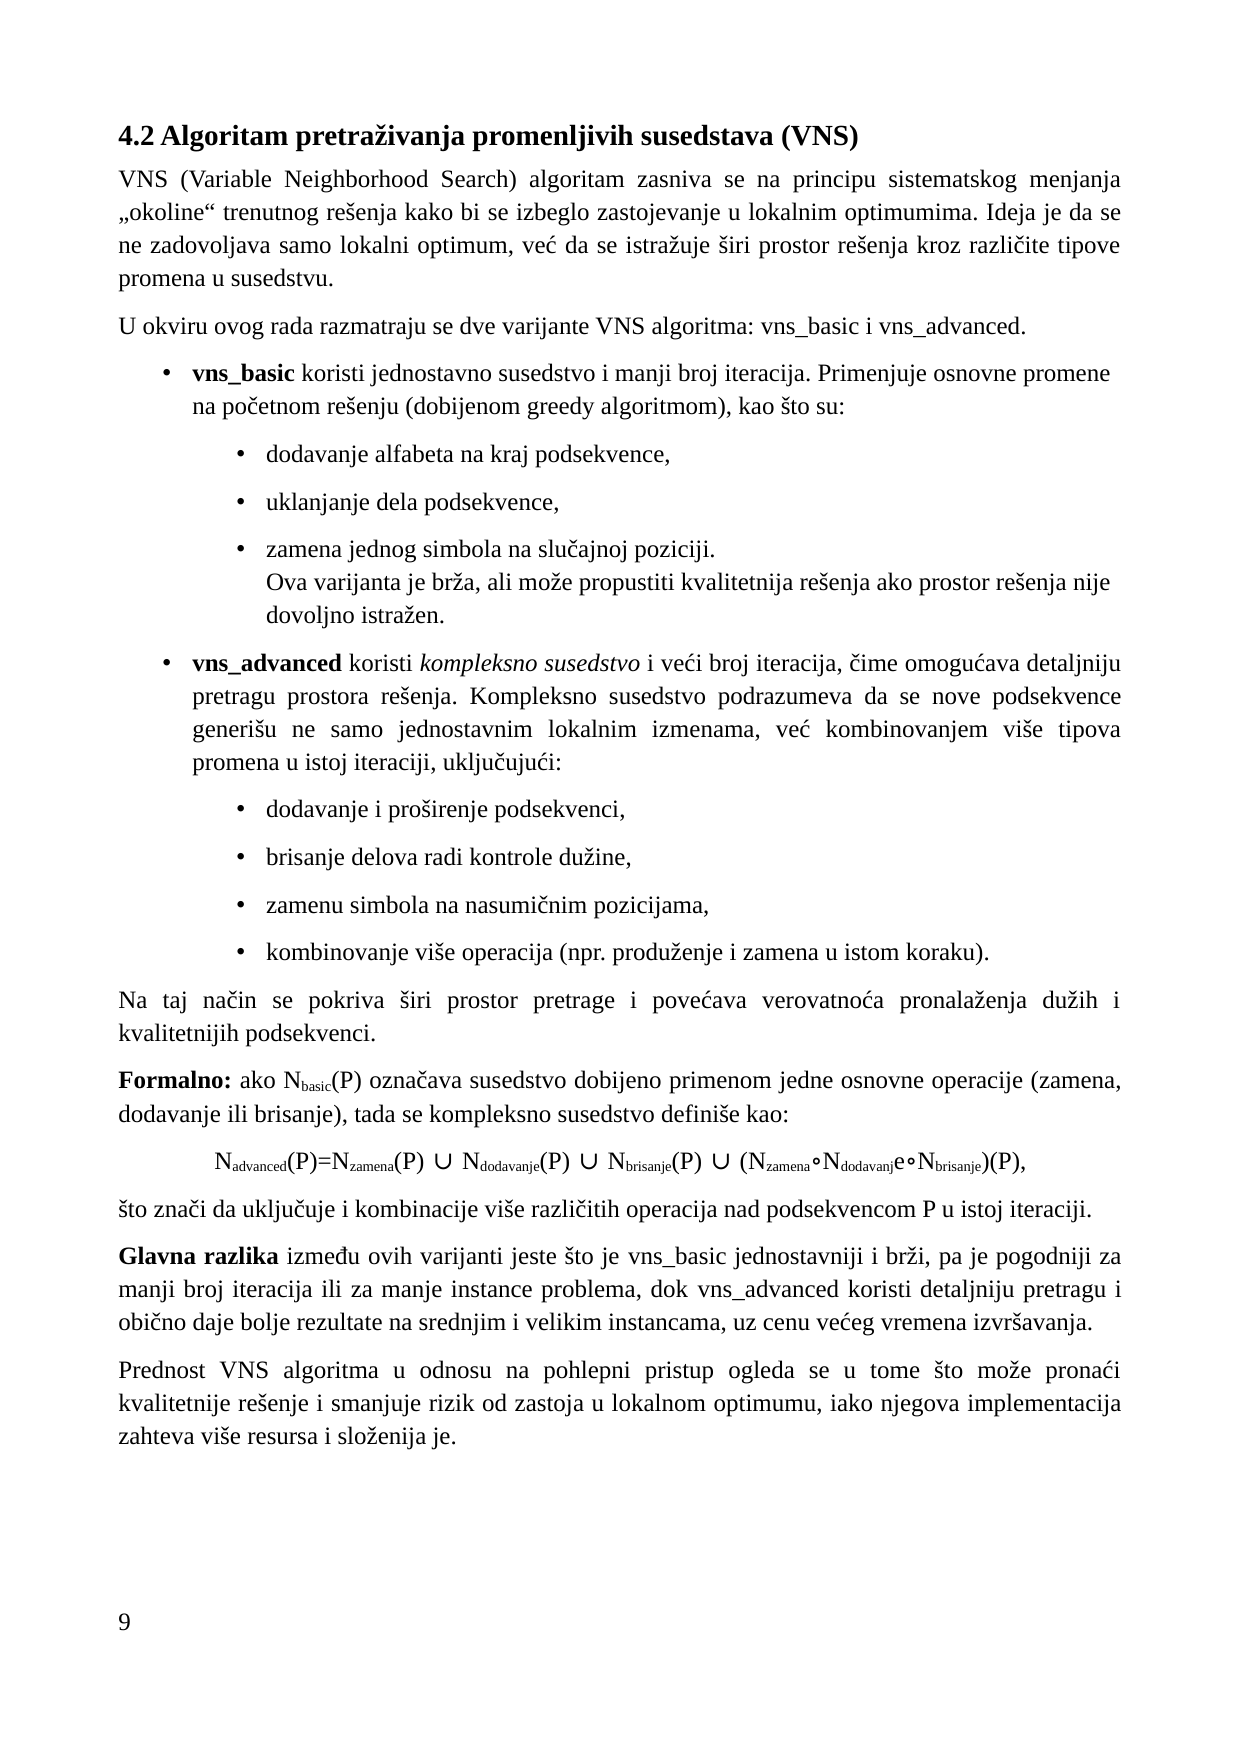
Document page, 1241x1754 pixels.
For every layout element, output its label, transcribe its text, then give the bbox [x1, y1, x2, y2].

list dodavanje i proširenje podsekvenci, [236, 794, 1122, 823]
subtitle 4.2 Algoritam pretraživanja promenljivih susedstava (VNS) [118, 118, 1122, 152]
list uklanjanje dela podsekvence, [236, 487, 1122, 515]
list zamenu simbola na nasumičnim pozicijama, [236, 890, 1122, 918]
list brisanje delova radi kontrole dužine, [236, 842, 1122, 871]
text Glavna razlika između ovih varijanti jeste što je vns_basic jednostavniji i brži, pa je pogodniji za manji broj iteracija ili za manje instance problema, dok vns_advanced koristi detaljniju pretragu i obično daje bolje rezultate na srednjim i velikim instancama, uz cenu većeg vremena izvršavanja. [118, 1241, 1122, 1336]
text U okviru ovog rada razmatraju se dve varijante VNS algoritma: vns_basic i vns_advanced. [118, 311, 1122, 339]
list dodavanje alfabeta na kraj podsekvence, [236, 439, 1122, 468]
text što znači da uključuje i kombinacije više različitih operacija nad podsekvencom P u istoj iteraciji. [118, 1194, 1122, 1223]
text VNS (Variable Neighborhood Search) algoritam zasniva se na principu sistematskog menjanja „okoline“ trenutnog rešenja kako bi se izbeglo zastojevanje u lokalnim optimumima. Ideja je da se ne zadovoljava samo lokalni optimum, već da se istražuje širi prostor rešenja kroz različite tipove promena u susedstvu. [118, 164, 1122, 292]
list zamena jednog simbola na slučajnoj poziciji. Ova varijanta je brža, ali može propustiti kvalitetnija rešenja ako prostor rešenja nije dovoljno istražen. [236, 534, 1122, 629]
text Prednost VNS algoritma u odnosu na pohlepni pristup ogleda se u tome što može pronaći kvalitetnije rešenje i smanjuje rizik od zastoja u lokalnom optimumu, iako njegova implementacija zahteva više resursa i složenija je. [118, 1355, 1122, 1450]
text Na taj način se pokriva širi prostor pretrage i povećava verovatnoća pronalaženja dužih i kvalitetnijih podsekvenci. [118, 985, 1122, 1047]
list kombinovanje više operacija (npr. produženje i zamena u istom koraku). [236, 937, 1122, 966]
list vns_advanced koristi kompleksno susedstvo i veći broj iteracija, čime omogućava detaljniju pretragu prostora rešenja. Kompleksno susedstvo podrazumeva da se nove podsekvence generišu ne samo jednostavnim lokalnim izmenama, već kombinovanjem više tipova promena u istoj iteraciji, uključujući: [162, 648, 1122, 776]
list vns_basic koristi jednostavno susedstvo i manji broj iteracija. Primenjuje osnovne promene na početnom rešenju (dobijenom greedy algoritmom), kao što su: [162, 358, 1122, 420]
text Formalno: ako Nbasic(P) označava susedstvo dobijeno primenom jedne osnovne operacije (zamena, dodavanje ili brisanje), tada se kompleksno susedstvo definiše kao: [118, 1066, 1122, 1127]
text Nadvanced(P)=Nzamena(P) ∪ Ndodavanje(P) ∪ Nbrisanje(P) ∪ (Nzamena∘Ndodavanje∘Nbrisanje)(P), [118, 1146, 1122, 1175]
